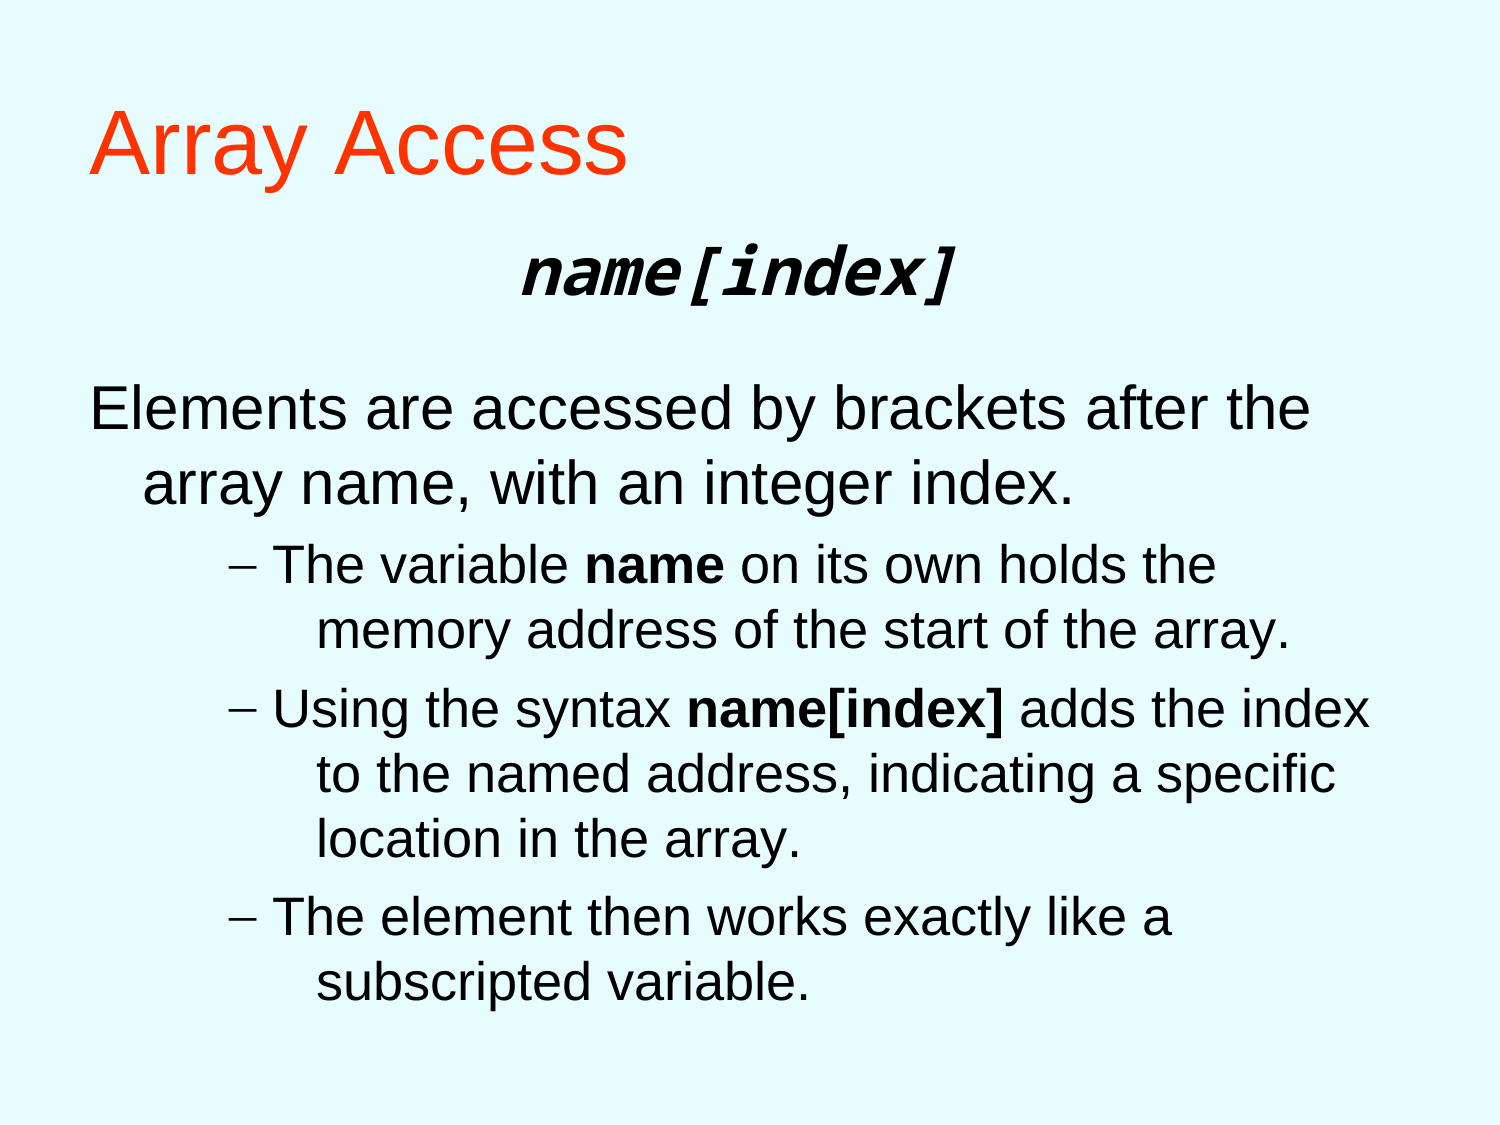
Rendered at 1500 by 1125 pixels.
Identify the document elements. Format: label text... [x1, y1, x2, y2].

list Elements are accessed by brackets after the array name, with an integer index. The variable name on its own holds the memory address of the start of the array. Using the syntax name[index] adds the index to the named address, indicating a specific location in the array. The element then works exactly like a subscripted variable. [75, 360, 1423, 1021]
title Array Access [75, 45, 1423, 231]
text_box name[index] [503, 221, 997, 336]
